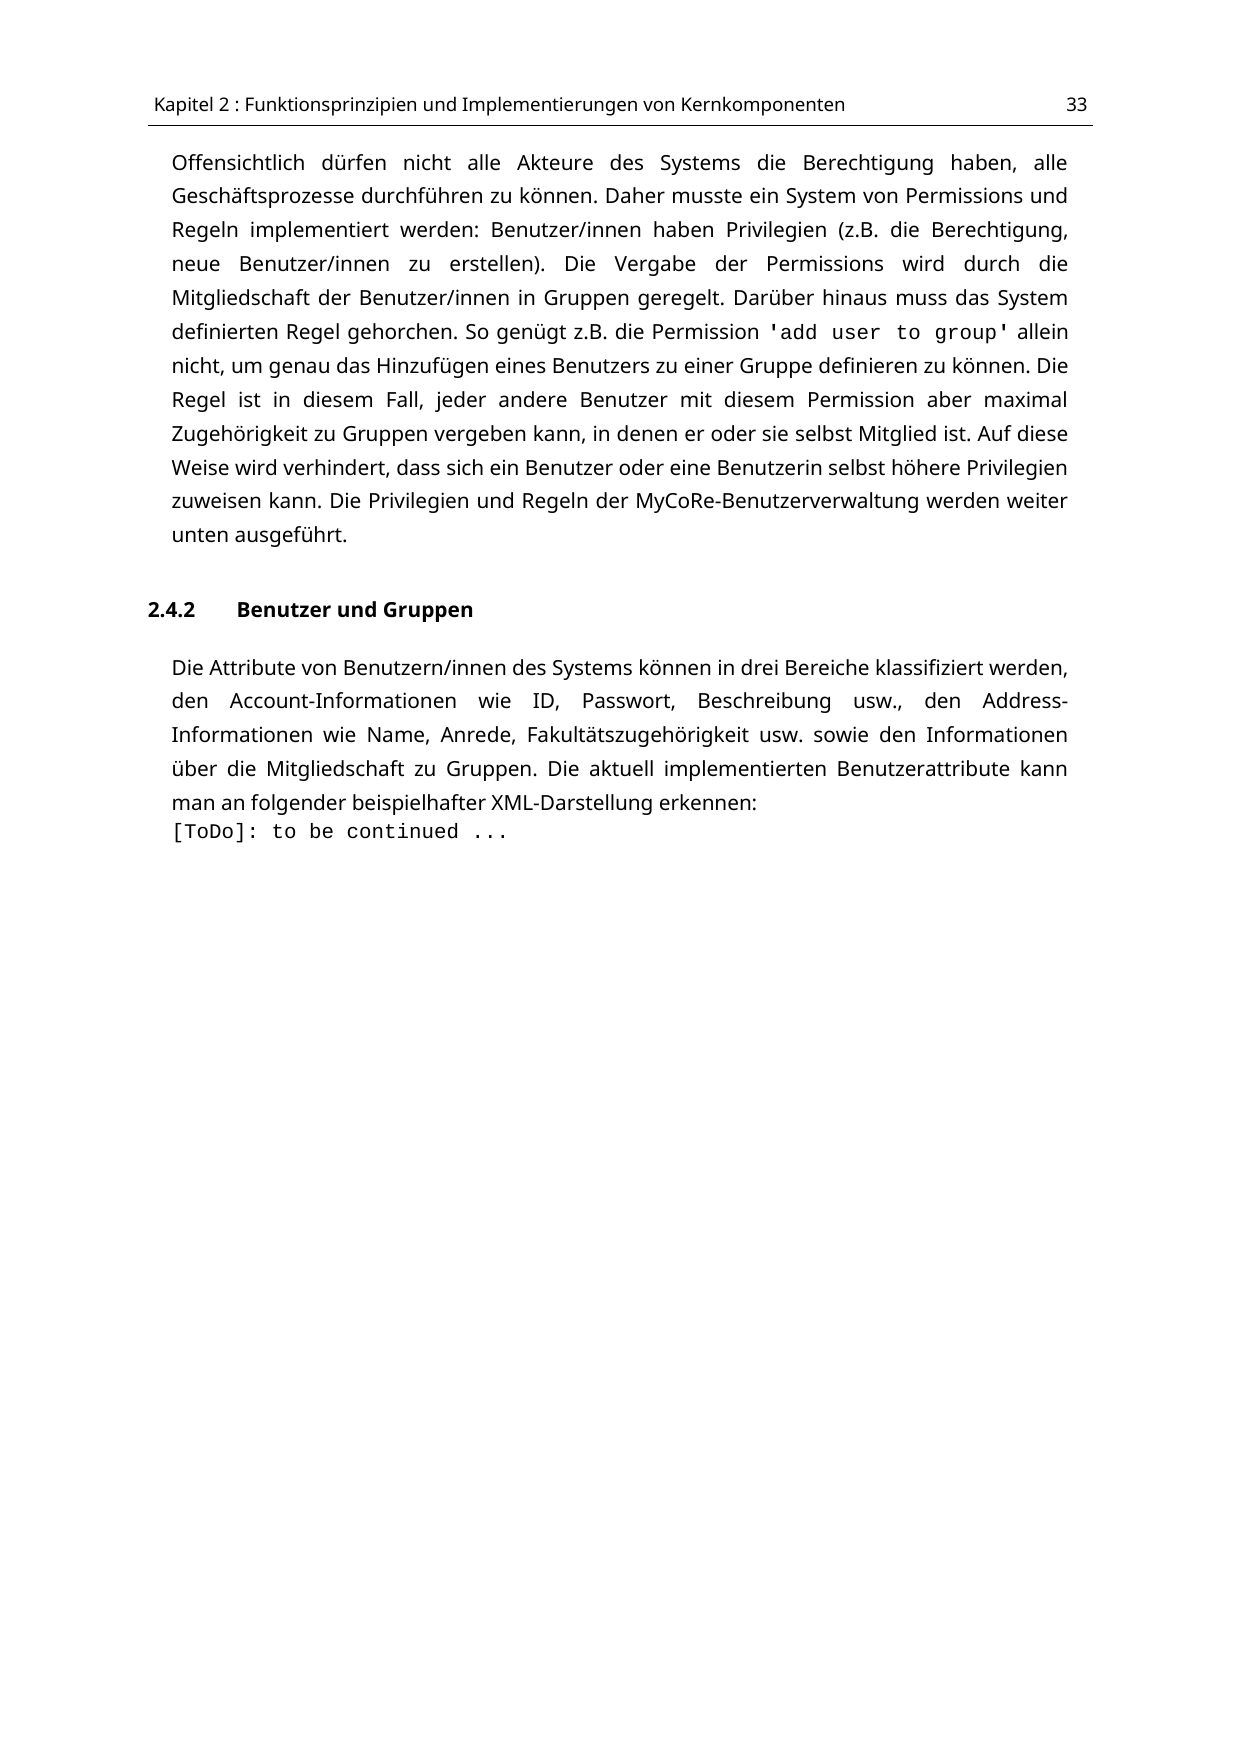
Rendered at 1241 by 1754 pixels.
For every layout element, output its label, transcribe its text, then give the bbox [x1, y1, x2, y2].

subtitle Benutzer und Gruppen [148, 595, 1092, 624]
text Die Attribute von Benutzern/innen des Systems können in drei Bereiche klassifiziert werden, den Account-Informationen wie ID, Passwort, Beschreibung usw., den Address-Informationen wie Name, Anrede, Fakultätszugehörigkeit usw. sowie den Informationen über die Mitgliedschaft zu Gruppen. Die aktuell implementierten Benutzerattribute kann man an folgender beispielhafter XML-Darstellung erkennen: [ToDo]: to be continued ... [171, 653, 1069, 845]
text Offensichtlich dürfen nicht alle Akteure des Systems die Berechtigung haben, alle Geschäftsprozesse durchführen zu können. Daher musste ein System von Permissions und Regeln implementiert werden: Benutzer/innen haben Privilegien (z.B. die Berechtigung, neue Benutzer/innen zu erstellen). Die Vergabe der Permissions wird durch die Mitgliedschaft der Benutzer/innen in Gruppen geregelt. Darüber hinaus muss das System definierten Regel gehorchen. So genügt z.B. die Permission 'add user to group' allein nicht, um genau das Hinzufügen eines Benutzers zu einer Gruppe definieren zu können. Die Regel ist in diesem Fall, jeder andere Benutzer mit diesem Permission aber maximal Zugehörigkeit zu Gruppen vergeben kann, in denen er oder sie selbst Mitglied ist. Auf diese Weise wird verhindert, dass sich ein Benutzer oder eine Benutzerin selbst höhere Privilegien zuweisen kann. Die Privilegien und Regeln der MyCoRe-Benutzerverwaltung werden weiter unten ausgeführt. [171, 148, 1069, 548]
